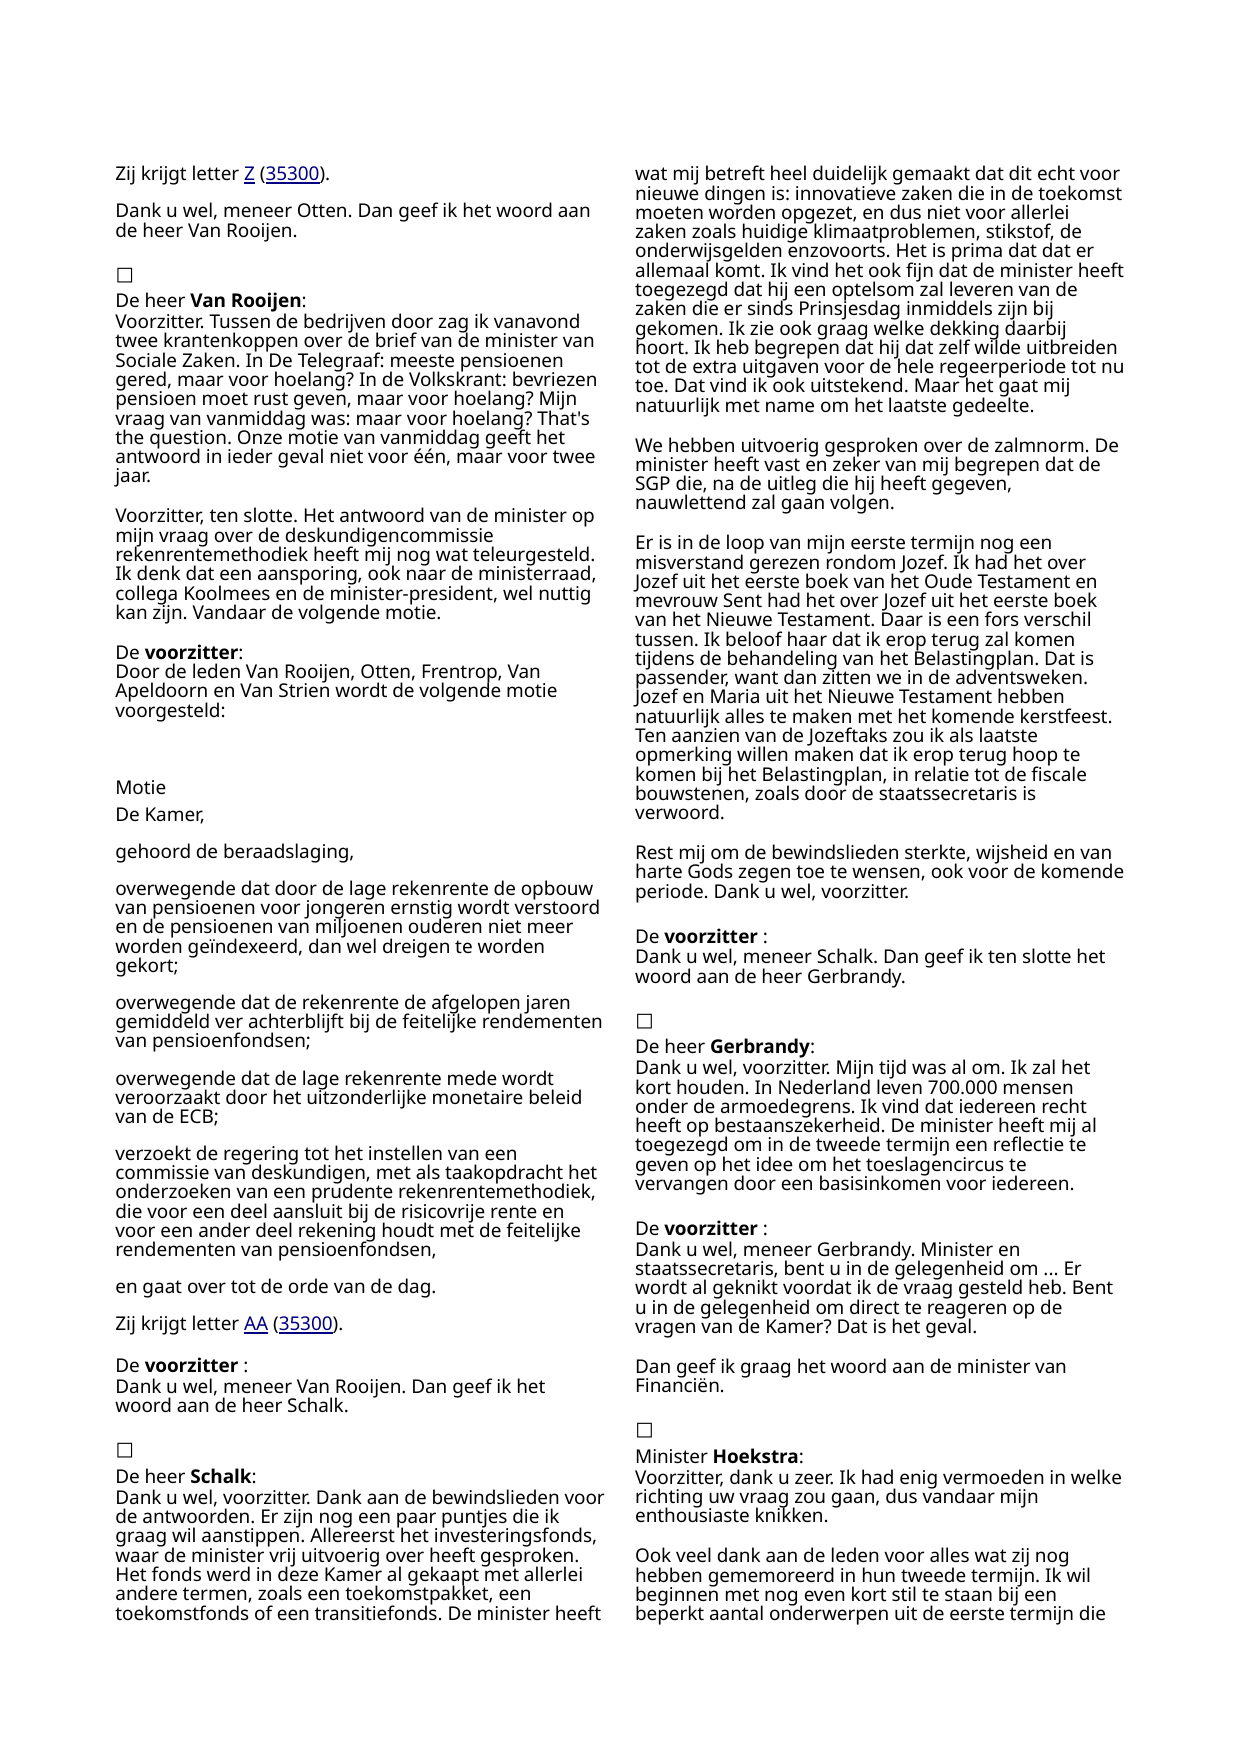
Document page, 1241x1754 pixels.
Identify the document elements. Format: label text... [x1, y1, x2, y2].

text Motie [115, 774, 605, 800]
text Dank u wel, meneer Otten. Dan geef ik het woord aan de heer Van Rooijen. [115, 202, 605, 241]
text Voorzitter, ten slotte. Het antwoord van de minister op mijn vraag over de deskundigencommissie rekenrentemethodiek heeft mij nog wat teleurgesteld. Ik denk dat een aansporing, ook naar de ministerraad, collega Koolmees en de minister-president, wel nuttig kan zijn. Vandaar de volgende motie. [115, 507, 605, 623]
text overwegende dat door de lage rekenrente de opbouw van pensioenen voor jongeren ernstig wordt verstoord en de pensioenen van miljoenen ouderen niet meer worden geïndexeerd, dan wel dreigen te worden gekort; [115, 880, 605, 976]
text ⬜ [635, 1417, 1125, 1443]
text De voorzitter: [115, 644, 605, 663]
text overwegende dat de rekenrente de afgelopen jaren gemiddeld ver achterblijft bij de feitelijke rendementen van pensioenfondsen; [115, 994, 605, 1052]
text Dank u wel, voorzitter. Dank aan de bewindslieden voor de antwoorden. Er zijn nog een paar puntjes die ik graag wil aanstippen. Allereerst het investeringsfonds, waar de minister vrij uitvoerig over heeft gesproken. Het fonds werd in deze Kamer al gekaapt met allerlei andere termen, zoals een toekomstpakket, een toekomstfonds of een transitiefonds. De minister heeft [115, 1489, 605, 1624]
text wat mij betreft heel duidelijk gemaakt dat dit echt voor nieuwe dingen is: innovatieve zaken die in de toekomst moeten worden opgezet, en dus niet voor allerlei zaken zoals huidige klimaatproblemen, stikstof, de onderwijsgelden enzovoorts. Het is prima dat dat er allemaal komt. Ik vind het ook fijn dat de minister heeft toegezegd dat hij een optelsom zal leveren van de zaken die er sinds Prinsjesdag inmiddels zijn bij gekomen. Ik zie ook graag welke dekking daarbij hoort. Ik heb begrepen dat hij dat zelf wilde uitbreiden tot de extra uitgaven voor de hele regeerperiode tot nu toe. Dat vind ik ook uitstekend. Maar het gaat mij natuurlijk met name om het laatste gedeelte. [635, 165, 1125, 416]
text Er is in de loop van mijn eerste termijn nog een misverstand gerezen rondom Jozef. Ik had het over Jozef uit het eerste boek van het Oude Testament en mevrouw Sent had het over Jozef uit het eerste boek van het Nieuwe Testament. Daar is een fors verschil tussen. Ik beloof haar dat ik erop terug zal komen tijdens de behandeling van het Belastingplan. Dat is passender, want dan zitten we in de adventsweken. Jozef en Maria uit het Nieuwe Testament hebben natuurlijk alles te maken met het komende kerstfeest. Ten aanzien van de Jozeftaks zou ik als laatste opmerking willen maken dat ik erop terug hoop te komen bij het Belastingplan, in relatie tot de fiscale bouwstenen, zoals door de staatssecretaris is verwoord. [635, 534, 1125, 823]
text Dank u wel, voorzitter. Mijn tijd was al om. Ik zal het kort houden. In Nederland leven 700.000 mensen onder de armoedegrens. Ik vind dat iedereen recht heeft op bestaanszekerheid. De minister heeft mij al toegezegd om in de tweede termijn een reflectie te geven op het idee om het toeslagencircus te vervangen door een basisinkomen voor iedereen. [635, 1059, 1125, 1194]
text verzoekt de regering tot het instellen van een commissie van deskundigen, met als taakopdracht het onderzoeken van een prudente rekenrentemethodiek, die voor een deel aansluit bij de risicovrije rente en voor een ander deel rekening houdt met de feitelijke rendementen van pensioenfondsen, [115, 1145, 605, 1261]
text De heer Gerbrandy: [635, 1034, 1125, 1059]
text gehoord de beraadslaging, [115, 843, 605, 862]
text Dan geef ik graag het woord aan de minister van Financiën. [635, 1358, 1125, 1396]
text Zij krijgt letter AA (35300). [115, 1315, 605, 1334]
text ⬜ [115, 1437, 605, 1463]
text Rest mij om de bewindslieden sterkte, wijsheid en van harte Gods zegen toe te wensen, ook voor de komende periode. Dank u wel, voorzitter. [635, 844, 1125, 902]
text Dank u wel, meneer Van Rooijen. Dan geef ik het woord aan de heer Schalk. [115, 1378, 605, 1417]
text ⬜ [635, 1008, 1125, 1034]
text Door de leden Van Rooijen, Otten, Frentrop, Van Apeldoorn en Van Strien wordt de volgende motie voorgesteld: [115, 663, 605, 721]
text De heer Van Rooijen: [115, 287, 605, 313]
text Voorzitter, dank u zeer. Ik had enig vermoeden in welke richting uw vraag zou gaan, dus vandaar mijn enthousiaste knikken. [635, 1469, 1125, 1527]
text Ook veel dank aan de leden voor alles wat zij nog hebben gememoreerd in hun tweede termijn. Ik wil beginnen met nog even kort stil te staan bij een beperkt aantal onderwerpen uit de eerste termijn die [635, 1547, 1125, 1624]
text De voorzitter : [635, 923, 1125, 948]
text Zij krijgt letter Z (35300). [115, 165, 605, 184]
text overwegende dat de lage rekenrente mede wordt veroorzaakt door het uitzonderlijke monetaire beleid van de ECB; [115, 1069, 605, 1127]
text en gaat over tot de orde van de dag. [115, 1278, 605, 1298]
text De voorzitter : [115, 1352, 605, 1378]
text Voorzitter. Tussen de bedrijven door zag ik vanavond twee krantenkoppen over de brief van de minister van Sociale Zaken. In De Telegraaf: meeste pensioenen gered, maar voor hoelang? In de Volkskrant: bevriezen pensioen moet rust geven, maar voor hoelang? Mijn vraag van vanmiddag was: maar voor hoelang? That's the question. Onze motie van vanmiddag geeft het antwoord in ieder geval niet voor één, maar voor twee jaar. [115, 313, 605, 487]
text We hebben uitvoerig gesproken over de zalmnorm. De minister heeft vast en zeker van mij begrepen dat de SGP die, na de uitleg die hij heeft gegeven, nauwlettend zal gaan volgen. [635, 437, 1125, 514]
text Minister Hoekstra: [635, 1443, 1125, 1469]
text ⬜ [115, 262, 605, 287]
text De voorzitter : [635, 1215, 1125, 1241]
text De Kamer, [115, 806, 605, 825]
text Dank u wel, meneer Gerbrandy. Minister en staatssecretaris, bent u in de gelegenheid om ... Er wordt al geknikt voordat ik de vraag gesteld heb. Bent u in de gelegenheid om direct te reageren op de vragen van de Kamer? Dat is het geval. [635, 1241, 1125, 1337]
text De heer Schalk: [115, 1463, 605, 1489]
text Dank u wel, meneer Schalk. Dan geef ik ten slotte het woord aan de heer Gerbrandy. [635, 948, 1125, 987]
